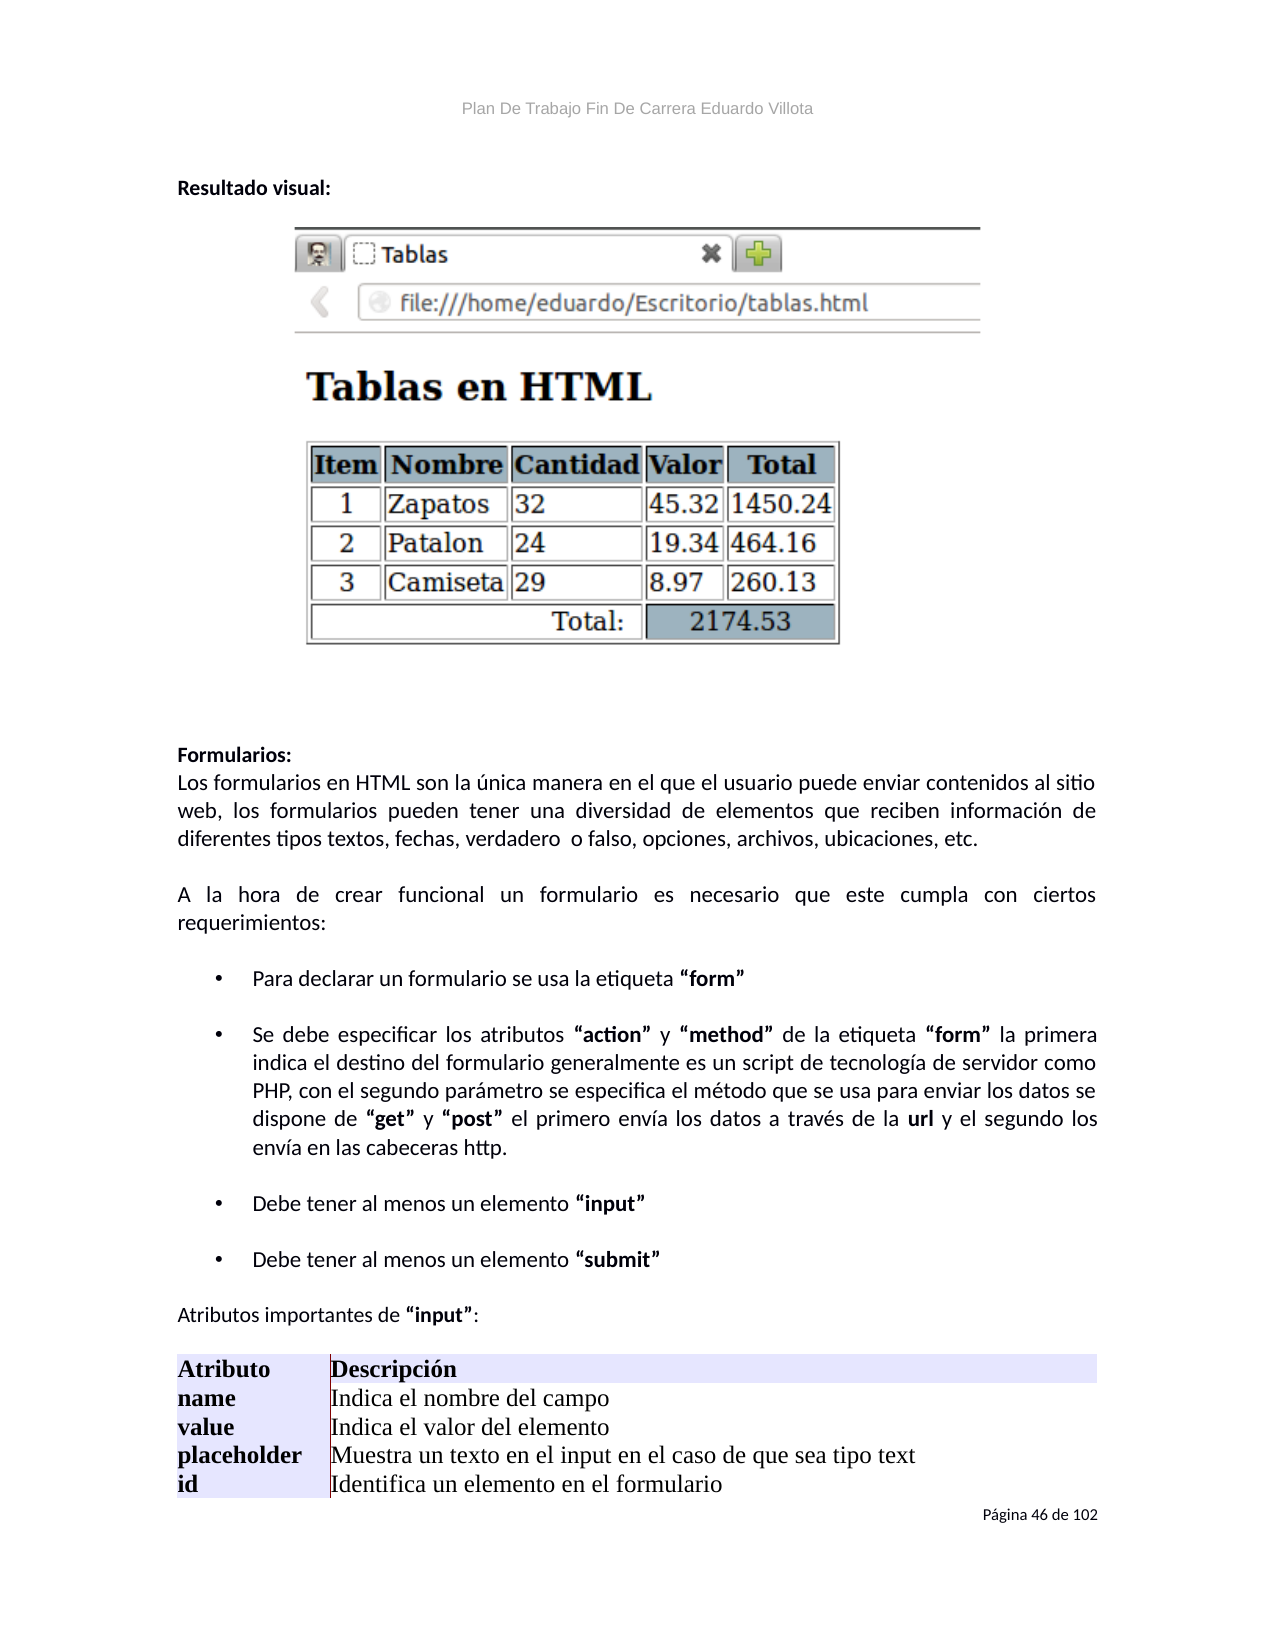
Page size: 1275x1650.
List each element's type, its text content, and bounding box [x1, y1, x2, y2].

table_cell Indica el nombre del campo [331, 1383, 1097, 1412]
table_cell Indica el valor del elemento [331, 1412, 1097, 1440]
table_cell Muestra un texto en el input en el caso de que sea tipo text [331, 1440, 1097, 1469]
table_cell Identifica un elemento en el formulario [331, 1469, 1097, 1498]
list Para declarar un formulario se usa la etiqueta “form” [215, 964, 1098, 992]
text Atributos importantes de “input”: [177, 1301, 1098, 1327]
table_header Descripción [331, 1354, 1097, 1383]
text Los formularios en HTML son la única manera en el que el usuario puede enviar contenidos al sitio web, los formularios pueden tener una diversidad de elementos que reciben información de diferentes tipos textos, fechas, verdadero o falso, opciones, archivos, ubicaciones, etc. [177, 768, 1098, 852]
list Debe tener al menos un elemento “submit” [215, 1245, 1098, 1273]
text A la hora de crear funcional un formulario es necesario que este cumpla con ciertos requerimientos: [177, 880, 1098, 936]
picture [294, 227, 981, 687]
table_cell placeholder [177, 1440, 330, 1469]
table_header Atributo [177, 1354, 330, 1383]
text Resultado visual: [177, 174, 1098, 201]
text Formularios: [177, 742, 1098, 768]
table_cell id [177, 1469, 330, 1498]
list Se debe especificar los atributos “action” y “method” de la etiqueta “form” la primera indica el destino del formulario generalmente es un script de tecnología de servidor como PHP, con el segundo parámetro se especifica el método que se usa para enviar los datos se dispone de “get” y “post” el primero envía los datos a través de la url y el segundo los envía en las cabeceras http. [215, 1021, 1098, 1161]
table_cell value [177, 1412, 330, 1440]
list Debe tener al menos un elemento “input” [215, 1189, 1098, 1217]
table_cell name [177, 1383, 330, 1412]
